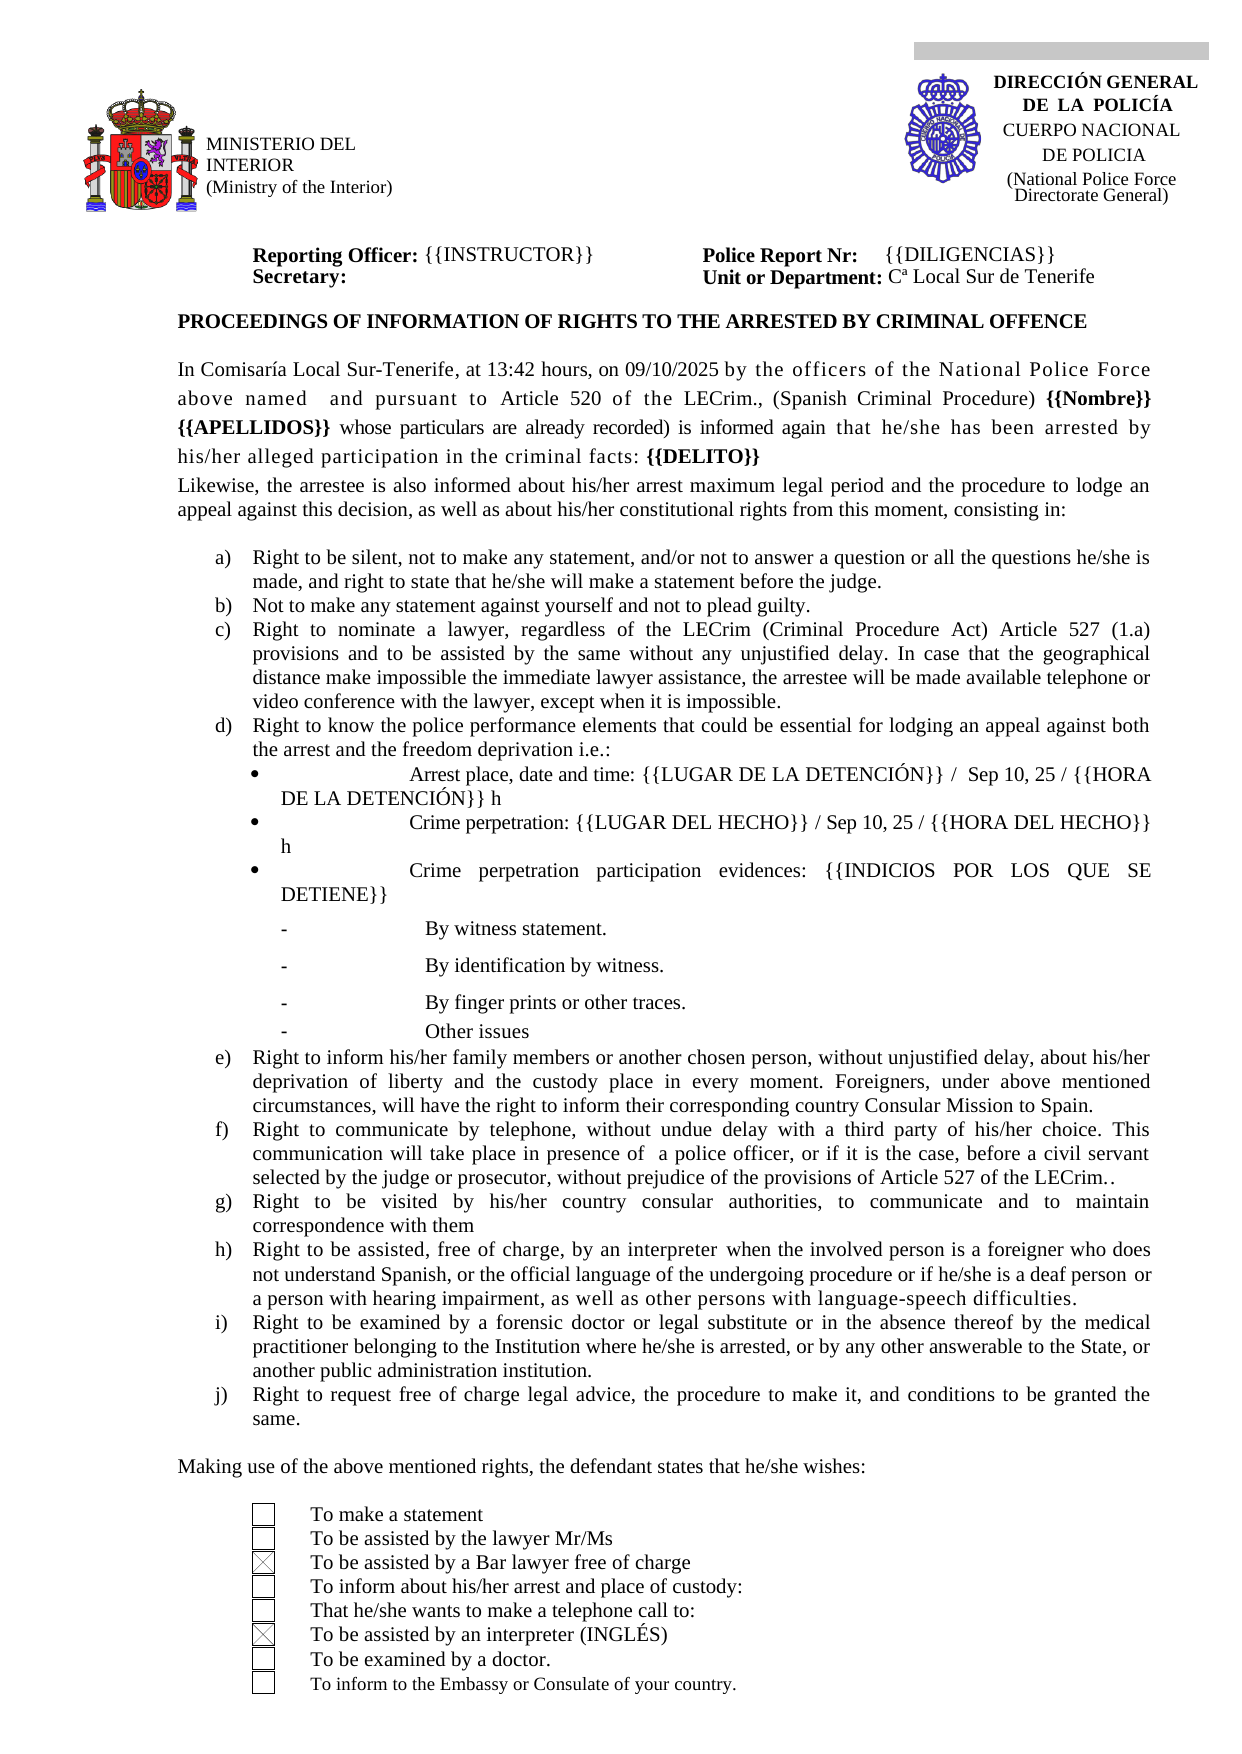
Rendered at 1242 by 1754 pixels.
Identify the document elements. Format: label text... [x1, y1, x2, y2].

list Crime perpetration: {{LUGAR DEL HECHO}} / Sep 10, 25 / {{HORA DEL HECHO}} h [251, 809, 1152, 858]
text To be assisted by a Bar lawyer free of charge [251, 1550, 1152, 1574]
list Right to be examined by a forensic doctor or legal substitute or in the absence thereof by the medical practitioner belonging to the Institution where he/she is arrested, or by any other answerable to the State, or another public administration institution. [215, 1309, 1152, 1382]
list Right to be silent, not to make any statement, and/or not to answer a question or all the questions he/she is made, and right to state that he/she will make a statement before the judge. [215, 545, 1152, 593]
text To inform to the Embassy or Consulate of your country. [275, 1671, 1152, 1694]
list Right to communicate by telephone, without undue delay with a third party of his/her choice. This communication will take place in presence of a police officer, or if it is the case, before a civil servant selected by the judge or prosecutor, without prejudice of the provisions of Article 527 of the LECrim.. [215, 1117, 1152, 1189]
list Right to be assisted, free of charge, by an interpreter when the involved person is a foreigner who does not understand Spanish, or the official language of the undergoing procedure or if he/she is a deaf person or a person with hearing impairment, as well as other persons with language-speech difficulties. [215, 1237, 1152, 1309]
text PROCEEDINGS OF INFORMATION OF RIGHTS TO THE ARRESTED BY CRIMINAL OFFENCE [177, 309, 1152, 333]
text To be assisted by the lawyer Mr/Ms [251, 1526, 1152, 1550]
list Right to inform his/her family members or another chosen person, without unjustified delay, about his/her deprivation of liberty and the custody place in every moment. Foreigners, under above mentioned circumstances, will have the right to inform their corresponding country Consular Mission to Spain. [215, 1045, 1152, 1117]
text Likewise, the arrestee is also informed about his/her arrest maximum legal period and the procedure to lodge an appeal against this decision, as well as about his/her constitutional rights from this moment, consisting in: [177, 473, 1152, 521]
picture [903, 73, 982, 184]
list Not to make any statement against yourself and not to plead guilty. [215, 593, 1152, 617]
text To inform about his/her arrest and place of custody: [251, 1574, 1152, 1598]
text To be examined by a doctor. [251, 1646, 1152, 1671]
list Right to know the police performance elements that could be essential for lodging an appeal against both the arrest and the freedom deprivation i.e.: [215, 713, 1152, 761]
list By finger prints or other traces. [281, 979, 1152, 1016]
list Arrest place, date and time: {{LUGAR DE LA DETENCIÓN}} / Sep 10, 25 / {{HORA DE LA DETENCIÓN}} h [251, 761, 1152, 809]
list Right to nominate a lawyer, regardless of the LECrim (Criminal Procedure Act) Article 527 (1.a) provisions and to be assisted by the same without any unjustified delay. In case that the geographical distance make impossible the immediate lawyer assistance, the arrestee will be made available telephone or video conference with the lawyer, except when it is impossible. [215, 617, 1152, 713]
list By witness statement. [281, 906, 1152, 943]
list Right to be visited by his/her country consular authorities, to communicate and to maintain correspondence with them [215, 1189, 1152, 1237]
list Other issues [281, 1016, 1152, 1045]
list Crime perpetration participation evidences: {{INDICIOS POR LOS QUE SE DETIENE}} [251, 858, 1152, 906]
list By identification by witness. [281, 943, 1152, 979]
text To make a statement [251, 1502, 1152, 1526]
list Right to request free of charge legal advice, the procedure to make it, and conditions to be granted the same. [215, 1382, 1152, 1430]
text That he/she wants to make a telephone call to: [251, 1598, 1152, 1622]
text Making use of the above mentioned rights, the defendant states that he/she wishes: [177, 1454, 1152, 1478]
picture [82, 88, 198, 212]
text To be assisted by an interpreter (INGLÉS) [251, 1622, 1152, 1646]
text Secretary: Unit or Department: Cª Local Sur de Tenerife [177, 267, 1152, 288]
text Reporting Officer: {{INSTRUCTOR}} Police Report Nr: {{DILIGENCIAS}} [177, 241, 1152, 267]
text In Comisaría Local Sur-Tenerife, at 13:40 hours, on 09/10/2025 by the officers of the National Police Force above named and pursuant to Article 520 of the LECrim., (Spanish Criminal Procedure) {{Nombre}} {{APELLIDOS}} whose particulars are already recorded) is informed again that he/she has been arrested by his/her alleged participation in the criminal facts: {{DELITO}} [177, 357, 1152, 468]
